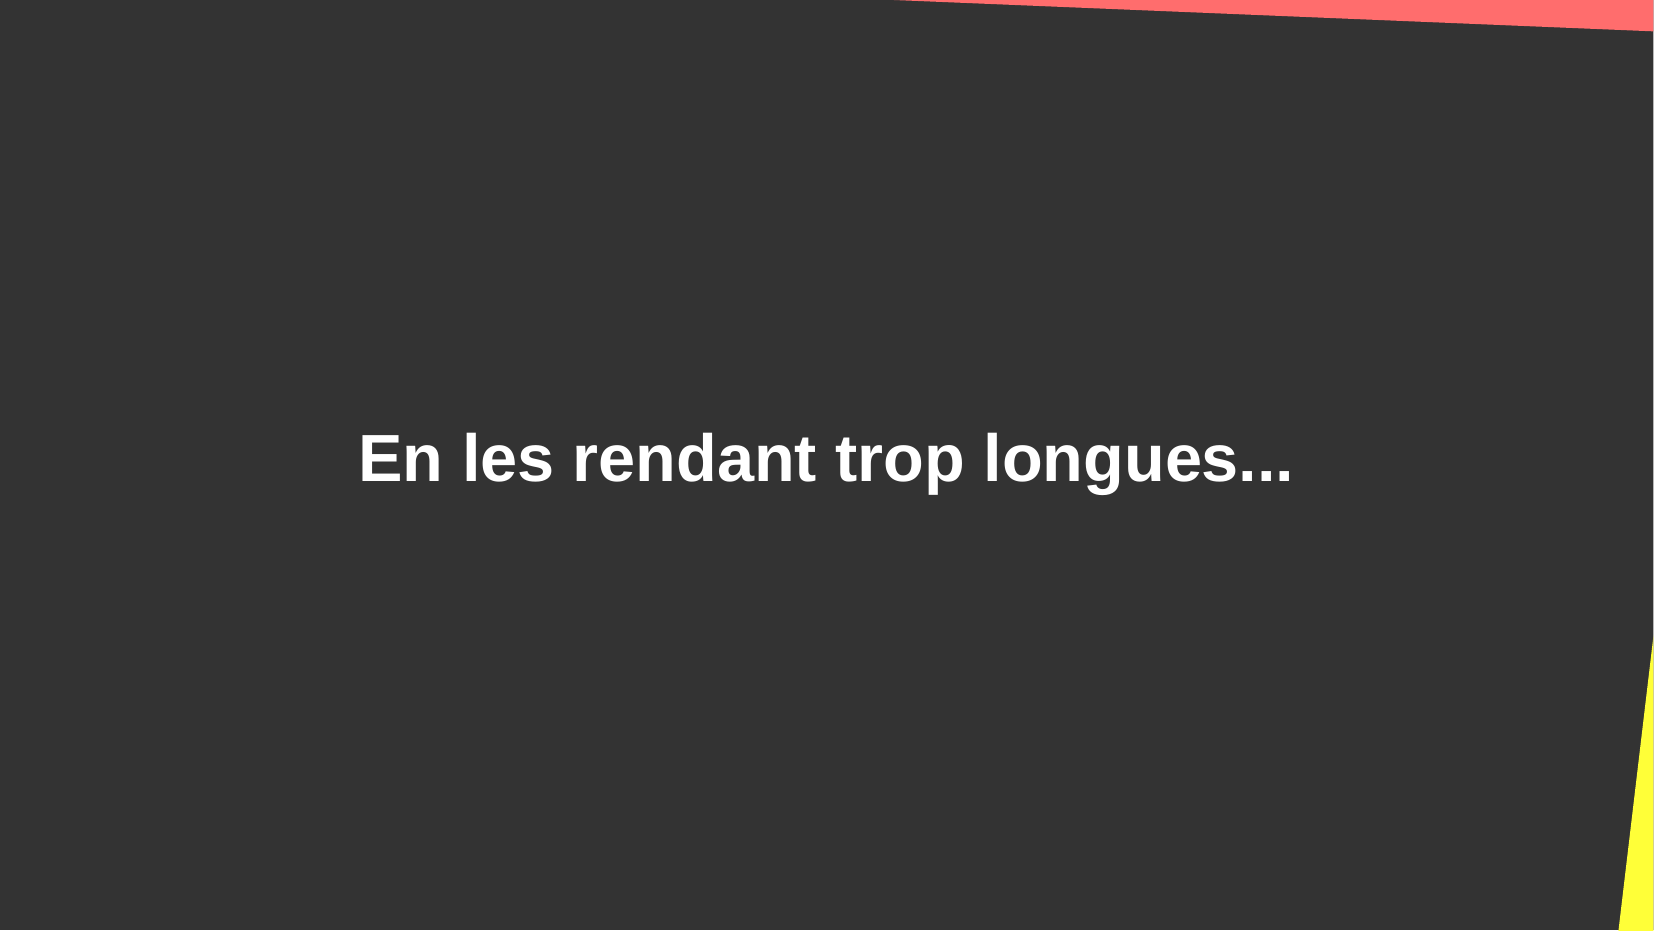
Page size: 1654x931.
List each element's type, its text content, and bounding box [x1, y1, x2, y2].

text_box [1618, 631, 1654, 931]
title En les rendant trop longues... [31, 420, 1622, 510]
text_box [893, 0, 1654, 32]
